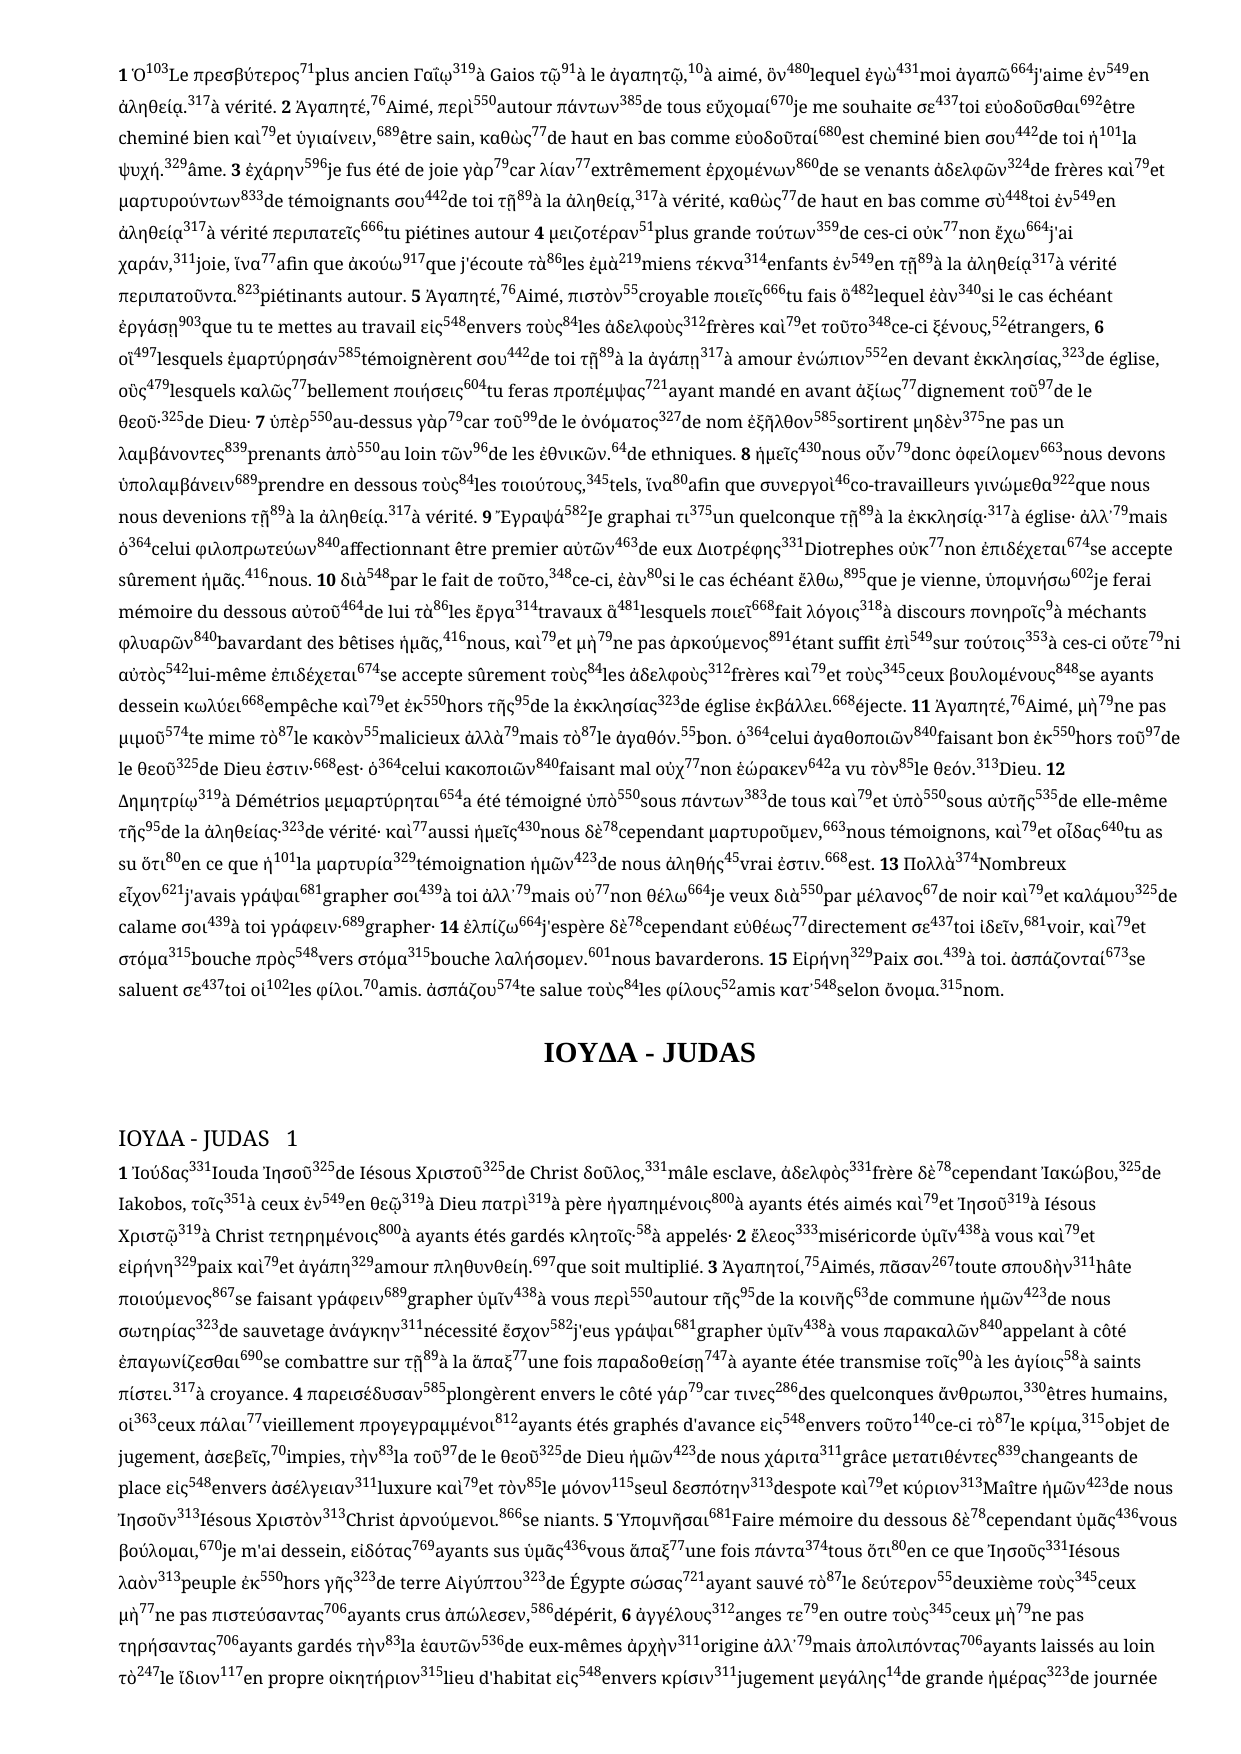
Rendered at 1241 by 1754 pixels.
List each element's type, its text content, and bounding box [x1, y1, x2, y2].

subtitle ΙΟΥΔΑ - JUDAS [118, 1035, 1181, 1069]
text ΙΟΥΔΑ - JUDAS 1 [118, 1123, 1181, 1152]
text 1 Ὁ103Le πρεσβύτερος71plus ancien Γαΐῳ319à Gaios τῷ91à le ἀγαπητῷ,10à aimé, ὃν480lequel ἐγὼ431moi ἀγαπῶ664j'aime ἐν549en ἀληθείᾳ.317à vérité. 2 Ἀγαπητέ,76Aimé, περὶ550autour πάντων385de tous εὔχομαί670je me souhaite σε437toi εὐοδοῦσθαι692être cheminé bien καὶ79et ὑγιαίνειν,689être sain, καθὼς77de haut en bas comme εὐοδοῦταί680est cheminé bien σου442de toi ἡ101la ψυχή.329âme. 3 ἐχάρην596je fus été de joie γὰρ79car λίαν77extrêmement ἐρχομένων860de se venants ἀδελφῶν324de frères καὶ79et μαρτυρούντων833de témoignants σου442de toi τῇ89à la ἀληθείᾳ,317à vérité, καθὼς77de haut en bas comme σὺ448toi ἐν549en ἀληθείᾳ317à vérité περιπατεῖς666tu piétines autour 4 μειζοτέραν51plus grande τούτων359de ces-ci οὐκ77non ἔχω664j'ai χαράν,311joie, ἵνα77afin que ἀκούω917que j'écoute τὰ86les ἐμὰ219miens τέκνα314enfants ἐν549en τῇ89à la ἀληθείᾳ317à vérité περιπατοῦντα.823piétinants autour. 5 Ἀγαπητέ,76Aimé, πιστὸν55croyable ποιεῖς666tu fais ὃ482lequel ἐὰν340si le cas échéant ἐργάσῃ903que tu te mettes au travail εἰς548envers τοὺς84les ἀδελφοὺς312frères καὶ79et τοῦτο348ce-ci ξένους,52étrangers, 6 οἳ497lesquels ἐμαρτύρησάν585témoignèrent σου442de toi τῇ89à la ἀγάπῃ317à amour ἐνώπιον552en devant ἐκκλησίας,323de église, οὓς479lesquels καλῶς77bellement ποιήσεις604tu feras προπέμψας721ayant mandé en avant ἀξίως77dignement τοῦ97de le θεοῦ·325de Dieu· 7 ὑπὲρ550au-dessus γὰρ79car τοῦ99de le ὀνόματος327de nom ἐξῆλθον585sortirent μηδὲν375ne pas un λαμβάνοντες839prenants ἀπὸ550au loin τῶν96de les ἐθνικῶν.64de ethniques. 8 ἡμεῖς430nous οὖν79donc ὀφείλομεν663nous devons ὑπολαμβάνειν689prendre en dessous τοὺς84les τοιούτους,345tels, ἵνα80afin que συνεργοὶ46co-travailleurs γινώμεθα922que nous nous devenions τῇ89à la ἀληθείᾳ.317à vérité. 9 Ἔγραψά582Je graphai τι375un quelconque τῇ89à la ἐκκλησίᾳ·317à église· ἀλλ᾽79mais ὁ364celui φιλοπρωτεύων840affectionnant être premier αὐτῶν463de eux Διοτρέφης331Diotrephes οὐκ77non ἐπιδέχεται674se accepte sûrement ἡμᾶς.416nous. 10 διὰ548par le fait de τοῦτο,348ce-ci, ἐὰν80si le cas échéant ἔλθω,895que je vienne, ὑπομνήσω602je ferai mémoire du dessous αὐτοῦ464de lui τὰ86les ἔργα314travaux ἃ481lesquels ποιεῖ668fait λόγοις318à discours πονηροῖς9à méchants φλυαρῶν840bavardant des bêtises ἡμᾶς,416nous, καὶ79et μὴ79ne pas ἀρκούμενος891étant suffit ἐπὶ549sur τούτοις353à ces-ci οὔτε79ni αὐτὸς542lui-même ἐπιδέχεται674se accepte sûrement τοὺς84les ἀδελφοὺς312frères καὶ79et τοὺς345ceux βουλομένους848se ayants dessein κωλύει668empêche καὶ79et ἐκ550hors τῆς95de la ἐκκλησίας323de église ἐκβάλλει.668éjecte. 11 Ἀγαπητέ,76Aimé, μὴ79ne pas μιμοῦ574te mime τὸ87le κακὸν55malicieux ἀλλὰ79mais τὸ87le ἀγαθόν.55bon. ὁ364celui ἀγαθοποιῶν840faisant bon ἐκ550hors τοῦ97de le θεοῦ325de Dieu ἐστιν·668est· ὁ364celui κακοποιῶν840faisant mal οὐχ77non ἑώρακεν642a vu τὸν85le θεόν.313Dieu. 12 Δημητρίῳ319à Démétrios μεμαρτύρηται654a été témoigné ὑπὸ550sous πάντων383de tous καὶ79et ὑπὸ550sous αὐτῆς535de elle-même τῆς95de la ἀληθείας·323de vérité· καὶ77aussi ἡμεῖς430nous δὲ78cependant μαρτυροῦμεν,663nous témoignons, καὶ79et οἶδας640tu as su ὅτι80en ce que ἡ101la μαρτυρία329témoignation ἡμῶν423de nous ἀληθής45vrai ἐστιν.668est. 13 Πολλὰ374Nombreux εἶχον621j'avais γράψαι681grapher σοι439à toi ἀλλ᾽79mais οὐ77non θέλω664je veux διὰ550par μέλανος67de noir καὶ79et καλάμου325de calame σοι439à toi γράφειν·689grapher· 14 ἐλπίζω664j'espère δὲ78cependant εὐθέως77directement σε437toi ἰδεῖν,681voir, καὶ79et στόμα315bouche πρὸς548vers στόμα315bouche λαλήσομεν.601nous bavarderons. 15 Εἰρήνη329Paix σοι.439à toi. ἀσπάζονταί673se saluent σε437toi οἱ102les φίλοι.70amis. ἀσπάζου574te salue τοὺς84les φίλους52amis κατ᾽548selon ὄνομα.315nom. [118, 59, 1181, 1002]
text 1 Ἰούδας331Iouda Ἰησοῦ325de Iésous Χριστοῦ325de Christ δοῦλος,331mâle esclave, ἀδελφὸς331frère δὲ78cependant Ἰακώβου,325de Iakobos, τοῖς351à ceux ἐν549en θεῷ319à Dieu πατρὶ319à père ἠγαπημένοις800à ayants étés aimés καὶ79et Ἰησοῦ319à Iésous Χριστῷ319à Christ τετηρημένοις800à ayants étés gardés κλητοῖς·58à appelés· 2 ἔλεος333miséricorde ὑμῖν438à vous καὶ79et εἰρήνη329paix καὶ79et ἀγάπη329amour πληθυνθείη.697que soit multiplié. 3 Ἀγαπητοί,75Aimés, πᾶσαν267toute σπουδὴν311hâte ποιούμενος867se faisant γράφειν689grapher ὑμῖν438à vous περὶ550autour τῆς95de la κοινῆς63de commune ἡμῶν423de nous σωτηρίας323de sauvetage ἀνάγκην311nécessité ἔσχον582j'eus γράψαι681grapher ὑμῖν438à vous παρακαλῶν840appelant à côté ἐπαγωνίζεσθαι690se combattre sur τῇ89à la ἅπαξ77une fois παραδοθείσῃ747à ayante étée transmise τοῖς90à les ἁγίοις58à saints πίστει.317à croyance. 4 παρεισέδυσαν585plongèrent envers le côté γάρ79car τινες286des quelconques ἄνθρωποι,330êtres humains, οἱ363ceux πάλαι77vieillement προγεγραμμένοι812ayants étés graphés d'avance εἰς548envers τοῦτο140ce-ci τὸ87le κρίμα,315objet de jugement, ἀσεβεῖς,70impies, τὴν83la τοῦ97de le θεοῦ325de Dieu ἡμῶν423de nous χάριτα311grâce μετατιθέντες839changeants de place εἰς548envers ἀσέλγειαν311luxure καὶ79et τὸν85le μόνον115seul δεσπότην313despote καὶ79et κύριον313Maître ἡμῶν423de nous Ἰησοῦν313Iésous Χριστὸν313Christ ἀρνούμενοι.866se niants. 5 Ὑπομνῆσαι681Faire mémoire du dessous δὲ78cependant ὑμᾶς436vous βούλομαι,670je m'ai dessein, εἰδότας769ayants sus ὑμᾶς436vous ἅπαξ77une fois πάντα374tous ὅτι80en ce que Ἰησοῦς331Iésous λαὸν313peuple ἐκ550hors γῆς323de terre Αἰγύπτου323de Égypte σώσας721ayant sauvé τὸ87le δεύτερον55deuxième τοὺς345ceux μὴ77ne pas πιστεύσαντας706ayants crus ἀπώλεσεν,586dépérit, 6 ἀγγέλους312anges τε79en outre τοὺς345ceux μὴ79ne pas τηρήσαντας706ayants gardés τὴν83la ἑαυτῶν536de eux-mêmes ἀρχὴν311origine ἀλλ᾽79mais ἀπολιπόντας706ayants laissés au loin τὸ247le ἴδιον117en propre οἰκητήριον315lieu d'habitat εἰς548envers κρίσιν311jugement μεγάλης14de grande ἡμέρας323de journée δεσμοῖς318à liens ἀϊδίοις9à perpétuels ὑπὸ548sous ζόφον313sombre nuée τετήρηκεν,642a gardé, 7 ὡς80comme Σόδομα332Sodomas καὶ79et Γόμορρα328Gomorras καὶ79et αἱ100les περὶ548autour αὐτὰς449elles πόλεις328cités τὸν85le ὅμοιον4semblable τρόπον313manière τούτοις351à ceux-ci ἐκπορνεύσασαι718ayantes pornées à l'excès καὶ79et ἀπελθοῦσαι718ayantes éloignées ὀπίσω552derrière σαρκὸς323de chair ἑτέρας,125de autre-différente, πρόκεινται673se couchent devant δεῖγμα315exemple πυρὸς327de feu αἰωνίου18de éternel δίκην311exécution en justice ὑπέχουσαι.837subissantes. 8 Ὁμοίως77Semblablement μέντοι79néanmoins καὶ77aussi οὗτοι363ceux-ci ἐνυπνιαζόμενοι866se rêvants σάρκα311chair μὲν79certes μιαίνουσιν667souillent κυριότητα311maîtrise δὲ78cependant ἀθετοῦσιν667démettent δόξας310gloires δὲ78cependant βλασφημοῦσιν.667blasphèment. 9 ὁ103le δὲ78cependant Μιχαὴλ331Michael ὁ103le ἀρχάγγελος,331archange, ὅτε80lorsque τῷ91à le διαβόλῳ59à diable διακρινόμενος867se jugeant à travers διελέγετο631se dialoguait περὶ550autour τοῦ99de le Μωϋσέως325de Môusês σώματος,327de corps, οὐκ77non ἐτόλμησεν586osa κρίσιν311jugement ἐπενεγκεῖν681porter sur βλασφημίας323de blasphémie ἀλλ᾽79mais εἶπεν·586dit· ἐπιτιμήσαι694que survalorise σοι439à toi κύριος.331Maître. 10 οὗτοι363ceux-ci δὲ78cependant ὅσα481autant lesquels μὲν79certes οὐκ77non οἴδασιν641ont su βλασφημοῦσιν,667blasphèment, ὅσα481autant lesquels δὲ78cependant φυσικῶς77naturellement ὡς80comme τὰ104les ἄλογα23sans discours ζῷα332êtres vivants ἐπίστανται,673se établissent sûrement, ἐν549en τούτοις353à ces-ci φθείρονται.679sont corrompus. 11 οὐαὶ304Ouai αὐτοῖς,457à eux, ὅτι80en ce que τῇ89à la ὁδῷ317à chemin τοῦ97de le Κάϊν325de Kain ἐπορεύθησαν599furent allé καὶ79et τῇ89à la πλάνῃ317à égarement τοῦ97de le Βαλαὰμ325de Balaam μισθοῦ325de salaire ἐξεχύθησαν599furent déversé καὶ79et τῇ89à la ἀντιλογίᾳ317à contradiction τοῦ97de le Κόρε325de Koré ἀπώλοντο.591se dépérirent. 12 οὗτοί363ceux-ci εἰσιν667sont οἱ363ceux ἐν549en ταῖς88à les ἀγάπαις316à amours ὑμῶν441de vous σπιλάδες328écueils συνευωχούμενοι866se festoyants ensemble ἀφόβως,77sans effrayement, ἑαυτοὺς527eux-mêmes ποιμαίνοντες,839bergeants, νεφέλαι328nuées ἄνυδροι19sans eaux ὑπὸ550sous ἀνέμων324de vents παραφερόμεναι,888étantes portées à côté, δένδρα332arbres φθινοπωρινὰ23d’automnes ἄκαρπα23sans fruits δὶς77doublement ἀποθανόντα722ayants morts loin ἐκριζωθέντα,761ayants étés déracinés, 13 κύματα332vagues ἄγρια23agrestes θαλάσσης323de mer ἐπαφρίζοντα841écumants sur τὰς82les ἑαυτῶν538de eux-mêmes αἰσχύνας,310hontes, ἀστέρες330étoiles πλανῆται21errants οἷς485à lesquels ὁ103le ζόφος331sombre nuée τοῦ99de le σκότους327de ténèbre εἰς548envers αἰῶνα313ère τετήρηται.654a été gardé. 14 Ἐπροφήτευσεν586Prophétisa δὲ78cependant καὶ77aussi τούτοις351à ceux-ci ἕβδομος71septième ἀπὸ550au loin Ἀδὰμ325de Adam Ἑνὼχ331Énoch λέγων·840disant· ἰδοὺ306voici ἦλθεν586vint κύριος331Maître ἐν549en ἁγίαις7à saintes μυριάσιν316à myriades αὐτοῦ464de lui 15 ποιῆσαι681faire κρίσιν311jugement κατὰ550contre πάντων383de tous καὶ79et ἐλέγξαι681réfuter πᾶσαν267toute ψυχὴν311âme περὶ550autour πάντων282de tous τῶν258de les ἔργων326de travaux ἀσεβείας323de impiété αὐτῶν463de eux ὧν493de lesquels ἠσέβησαν585furent impie καὶ79et περὶ550autour πάντων282de tous τῶν98de les σκληρῶν66de durs ὧν493de lesquels ἐλάλησαν585bavardèrent κατ᾽550contre αὐτοῦ464de lui ἁμαρτωλοὶ70fauteurs ἀσεβεῖς.21impies. 16 οὗτοί363ceux-ci εἰσιν667sont γογγυσταὶ330murmureurs μεμψίμοιροι21geignards κατὰ548selon τὰς82les ἐπιθυμίας310désirs en fureurs αὐτῶν463de eux πορευόμενοι,866se allants, καὶ79et τὸ105le στόμα333bouche αὐτῶν463de eux λαλεῖ668bavarde ὑπέρογκα,54super-masses, θαυμάζοντες839étonnants πρόσωπα314faces ὠφελείας323de profit χάριν.552en grâce de. 17 Ὑμεῖς447Vous δέ,78cependant, ἀγαπητοί,75aimés, μνήσθητε562soyez faits mémoire τῶν98de les ῥημάτων326de oraux τῶν359de ces προειρημένων808de ayants étés prédits ὑπὸ550sous τῶν96de les ἀποστόλων324de envoyés τοῦ97de le κυρίου325de Maître ἡμῶν423de nous Ἰησοῦ325de Iésous Χριστοῦ325de Christ 18 ὅτι80en ce que ἔλεγον624disaient ὑμῖν438à vous ἐπ᾽550sur ἐσχάτου210de dernier χρόνου325de temps ἔσονται611se seront ἐμπαῖκται330railleurs κατὰ548selon τὰς82les ἑαυτῶν536de eux-mêmes ἐπιθυμίας310désirs en fureurs πορευόμενοι866se allants τῶν94de les ἀσεβειῶν.322de impiétés. 19 Οὗτοί363Ceux-ci εἰσιν667sont οἱ363ceux ἀποδιορίζοντες,839délimitants en séparant, ψυχικοί,70psychiques, πνεῦμα315souffle μὴ77ne pas ἔχοντες.839ayants. 20 Ὑμεῖς447Vous δέ,78cependant, ἀγαπητοί,75aimés, ἐποικοδομοῦντες839édifiants en maison au-dessus ἑαυτοὺς515vous-mêmes τῇ89à la ἁγιωτάτῃ8à très sainte ὑμῶν441de vous πίστει,317à croyance, ἐν549en πνεύματι321à souffle ἁγίῳ12à saint προσευχόμενοι,866se priants, 21 ἑαυτοὺς515vous-mêmes ἐν549en ἀγάπῃ317à amour θεοῦ325de Dieu τηρήσατε553gardez προσδεχόμενοι866se acceptants auprès τὸ87le ἔλεος315miséricorde τοῦ97de le κυρίου325de Maître ἡμῶν423de nous Ἰησοῦ325de Iésous Χριστοῦ325de Christ εἰς548envers ζωὴν311vie αἰώνιον.2éternelle. 22 καὶ79et οὓς372lesquels μὲν79certes ἐλεᾶτε569faites miséricorde διακρινομένους,848se jugeants à travers, 23 οὓς372lesquels δὲ78cependant σῴζετε569sauvez ἐκ550hors πυρὸς327de feu ἁρπάζοντες,839ravissants, οὓς372lesquels δὲ78cependant ἐλεᾶτε569faites miséricorde ἐν549en φόβῳ319à effroi μισοῦντες839haïssants καὶ77aussi τὸν85le ἀπὸ550au loin τῆς95de la σαρκὸς323de chair ἐσπιλωμένον796ayant été taché χιτῶνα.313chiton. 24 Τῷ352à Celui δὲ78cependant δυναμένῳ855à se pouvant φυλάξαι681gardienner ὑμᾶς436vous ἀπταίστους52sans trébuchements καὶ79et στῆσαι681dresser κατενώπιον552en face à face au devant τῆς95de la δόξης323de gloire αὐτοῦ464de lui ἀμώμους52sans reproches ἐν549en ἀγαλλιάσει,317à exultation, 25 μόνῳ121à seul θεῷ319à Dieu σωτῆρι319à sauveur ἡμῶν423de nous διὰ550par Ἰησοῦ325de Iésous Χριστοῦ325de Christ τοῦ97de le κυρίου325de Maître ἡμῶν423de nous δόξα329gloire μεγαλωσύνη329majesté κράτος333force καὶ79et ἐξουσία329autorité πρὸ550d'avant παντὸς281de tout τοῦ97de le αἰῶνος325de ère καὶ79et νῦν77maintenant καὶ79et εἰς548envers πάντας268tous τοὺς84les αἰῶνας,312ères, ἀμήν.304amen. [118, 1157, 1181, 1689]
